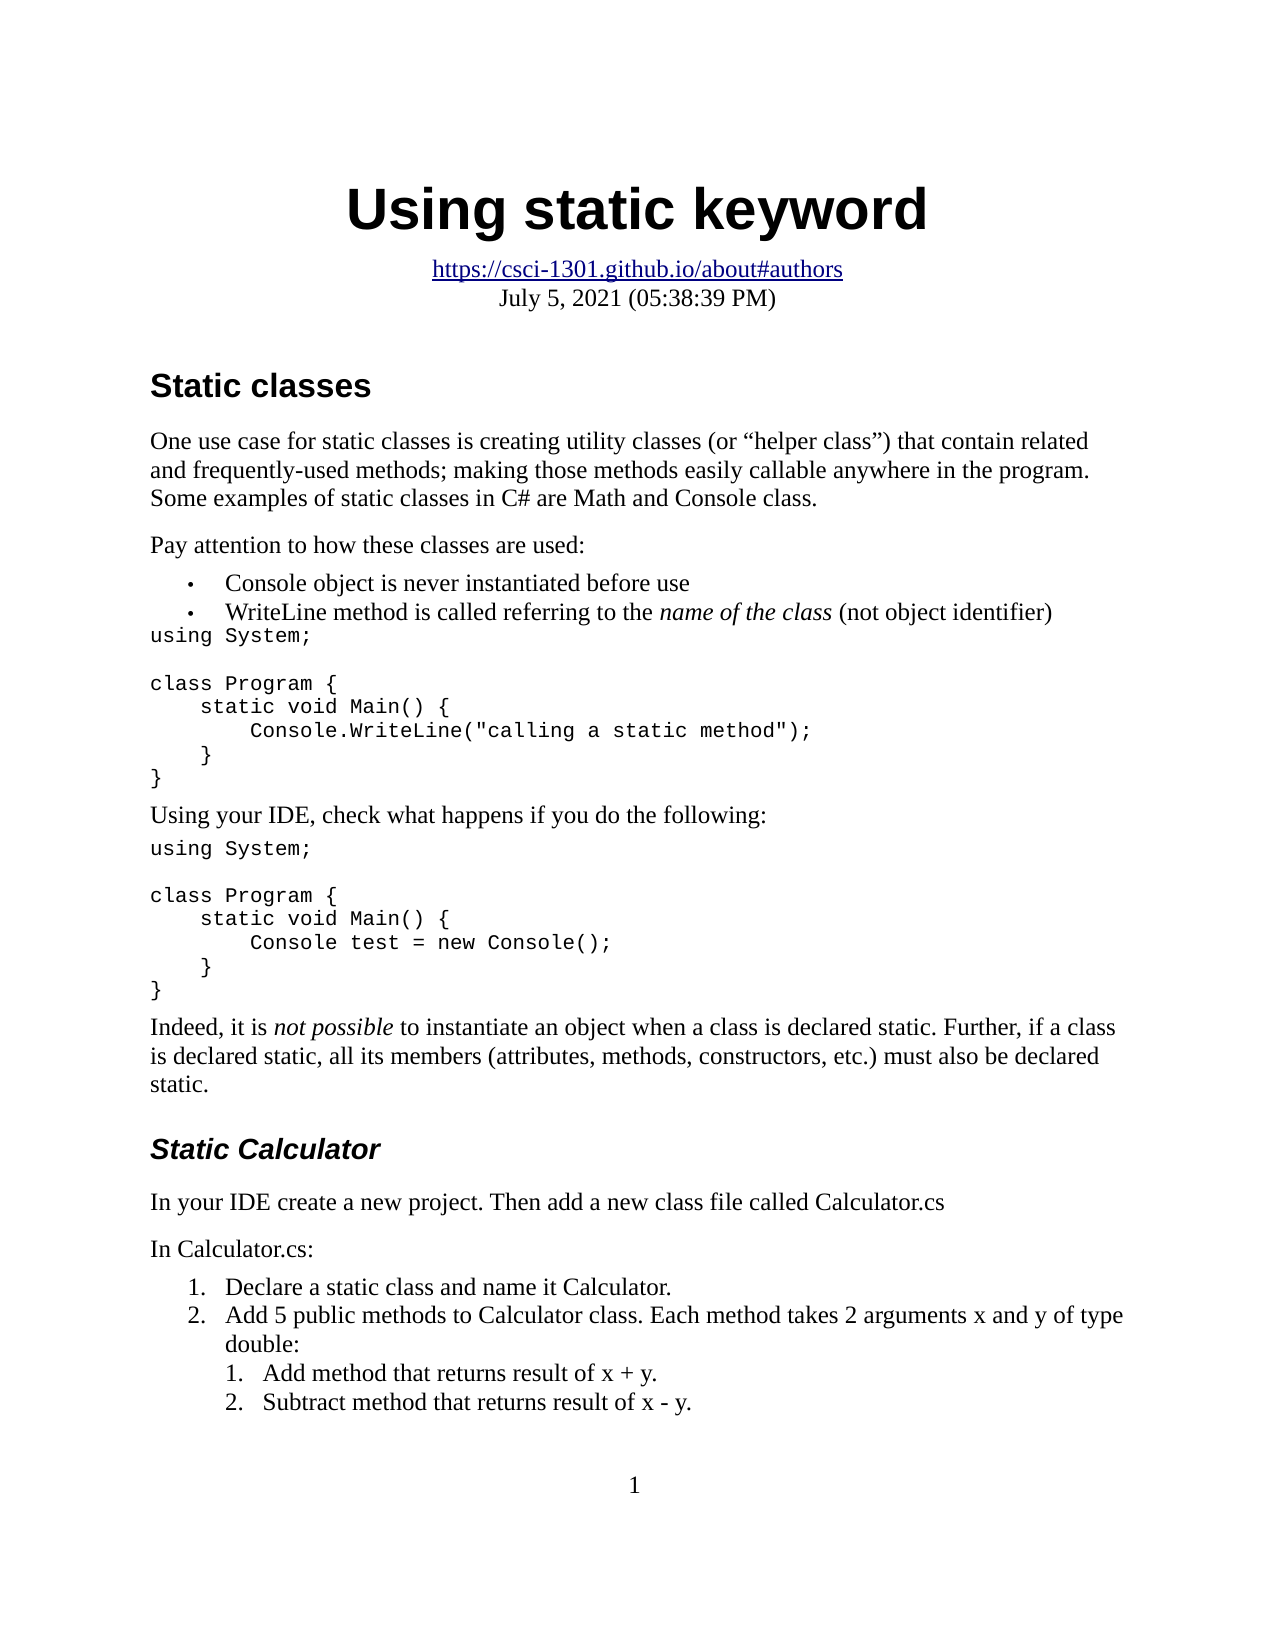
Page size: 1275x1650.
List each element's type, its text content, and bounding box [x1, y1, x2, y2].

text class Program { [150, 885, 1125, 908]
text } [150, 743, 1125, 767]
text using System; [150, 625, 1125, 649]
text using System; [150, 837, 1125, 861]
text July 5, 2021 (05:38:39 PM) [150, 283, 1125, 312]
text static void Main() { [150, 696, 1125, 720]
list Add 5 public methods to Calculator class. Each method takes 2 arguments x and y of type double: [187, 1300, 1125, 1358]
text Console test = new Console(); [150, 932, 1125, 956]
subtitle Static classes [150, 366, 1125, 404]
text class Program { [150, 673, 1125, 696]
list Declare a static class and name it Calculator. [187, 1272, 1125, 1300]
list WriteLine method is called referring to the name of the class (not object identifier) [187, 597, 1125, 625]
text In your IDE create a new project. Then add a new class file called Calculator.cs [150, 1187, 1125, 1216]
subtitle Static Calculator [150, 1132, 1125, 1166]
list Add method that returns result of x + y. [225, 1358, 1125, 1387]
text } [150, 979, 1125, 1003]
text https://csci-1301.github.io/about#authors [150, 254, 1125, 283]
title Using static keyword [150, 175, 1125, 242]
list Subtract method that returns result of x - y. [225, 1387, 1125, 1415]
text Using your IDE, check what happens if you do the following: [150, 800, 1125, 828]
text In Calculator.cs: [150, 1234, 1125, 1263]
list Console object is never instantiated before use [187, 568, 1125, 597]
text Pay attention to how these classes are used: [150, 530, 1125, 559]
text Console.WriteLine("calling a static method"); [150, 720, 1125, 743]
text } [150, 956, 1125, 979]
text } [150, 767, 1125, 791]
text static void Main() { [150, 908, 1125, 932]
text One use case for static classes is creating utility classes (or “helper class”) that contain related and frequently-used methods; making those methods easily callable anywhere in the program. Some examples of static classes in C# are Math and Console class. [150, 426, 1125, 512]
text Indeed, it is not possible to instantiate an object when a class is declared static. Further, if a class is declared static, all its members (attributes, methods, constructors, etc.) must also be declared static. [150, 1012, 1125, 1098]
